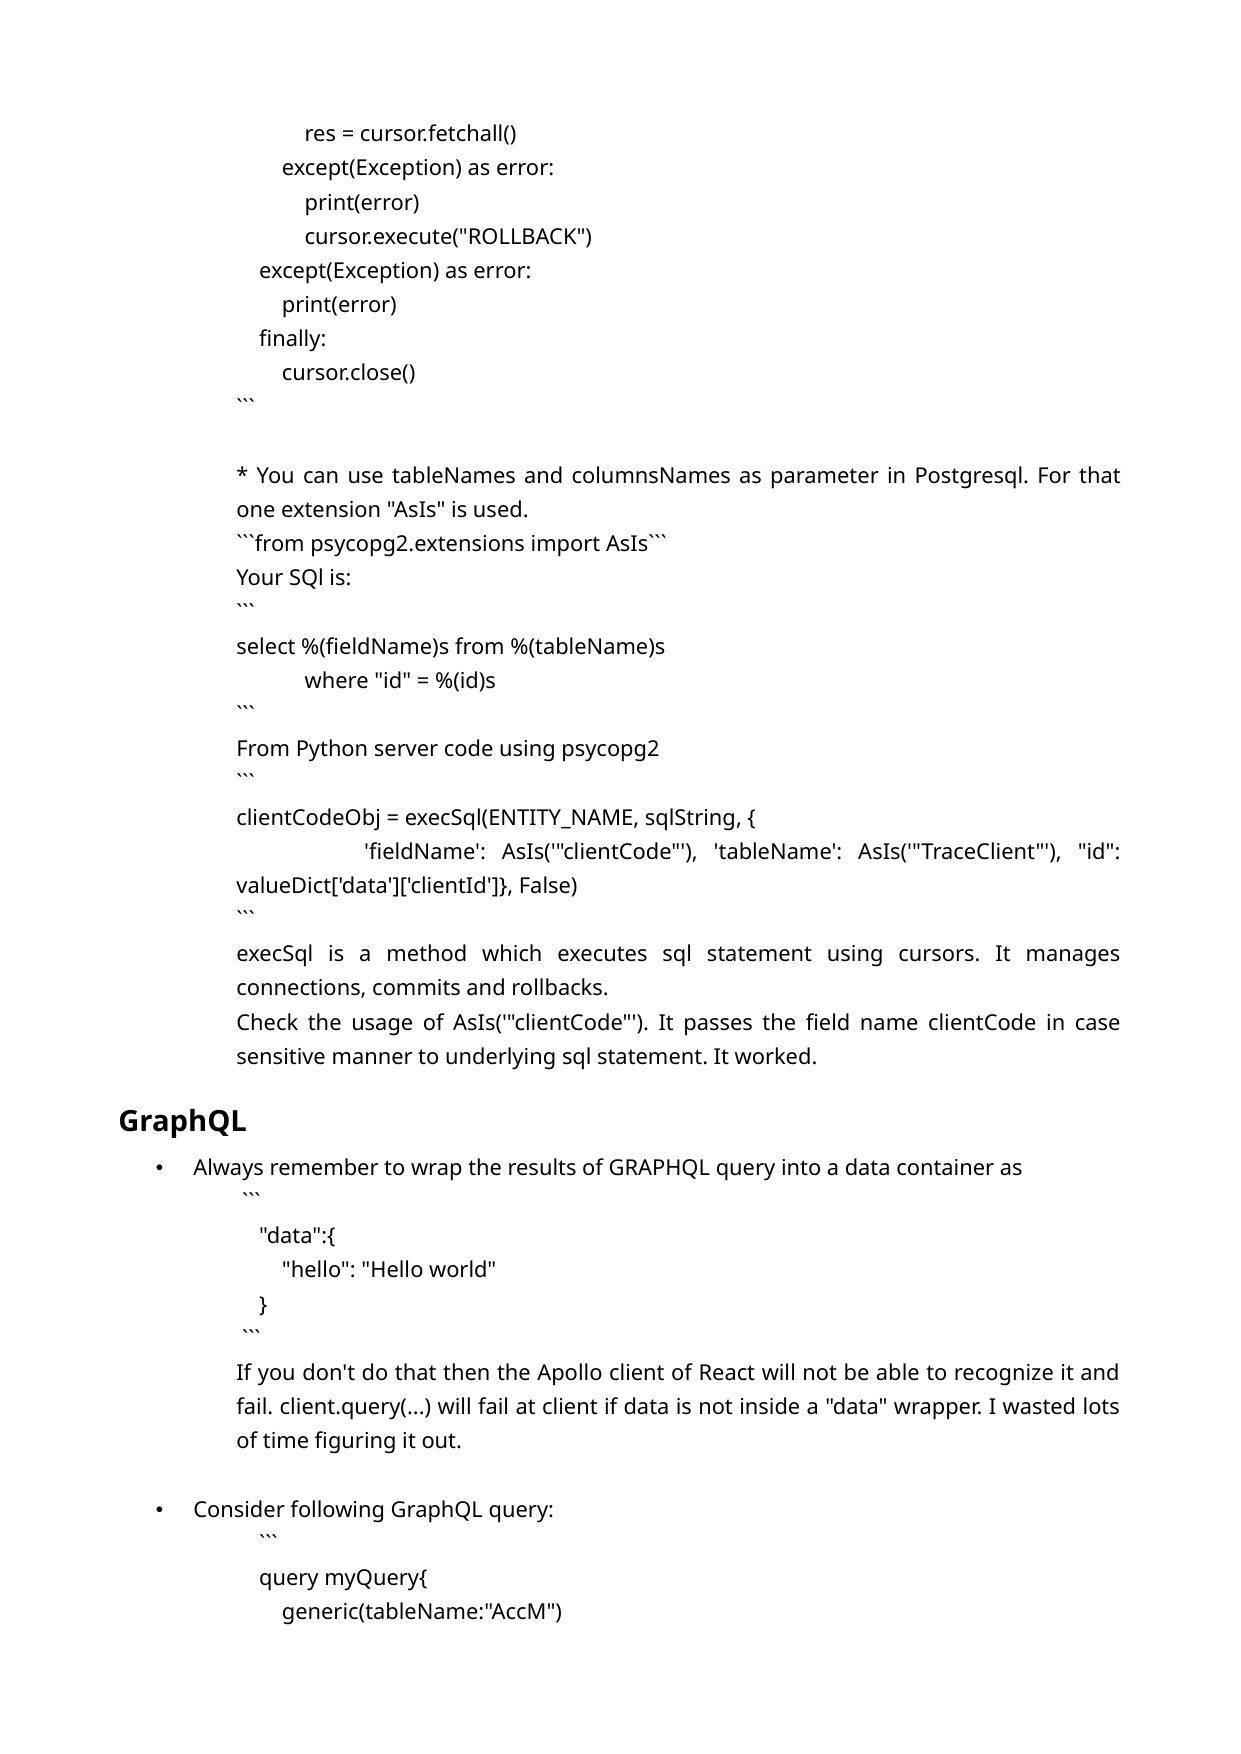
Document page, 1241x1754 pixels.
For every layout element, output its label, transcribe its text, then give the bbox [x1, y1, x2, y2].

text where "id" = %(id)s [236, 665, 1122, 694]
text query myQuery{ [236, 1562, 1122, 1592]
text ``` [236, 699, 1122, 729]
text generic(tableName:"AccM") [236, 1596, 1122, 1626]
text From Python server code using psycopg2 [236, 733, 1122, 763]
text ```from psycopg2.extensions import AsIs``` [236, 528, 1122, 558]
text "data":{ [236, 1220, 1122, 1250]
text print(error) [236, 289, 1122, 319]
text Check the usage of AsIs('"clientCode"'). It passes the field name clientCode in case sensitive manner to underlying sql statement. It worked. [236, 1006, 1122, 1070]
text ``` [236, 1186, 1122, 1216]
text If you don't do that then the Apollo client of React will not be able to recognize it and fail. client.query(...) will fail at client if data is not inside a "data" wrapper. I wasted lots of time figuring it out. [236, 1357, 1122, 1455]
text 'fieldName': AsIs('"clientCode"'), 'tableName': AsIs('"TraceClient"'), "id": valueDict['data']['clientId']}, False) [236, 836, 1122, 899]
text except(Exception) as error: [236, 152, 1122, 182]
text print(error) [236, 186, 1122, 216]
subtitle GraphQL [118, 1100, 1122, 1139]
text select %(fieldName)s from %(tableName)s [236, 631, 1122, 660]
text cursor.close() [236, 357, 1122, 387]
text ``` [236, 596, 1122, 626]
list Consider following GraphQL query: [156, 1494, 1122, 1523]
text res = cursor.fetchall() [236, 118, 1122, 148]
text ``` [236, 391, 1122, 421]
text Your SQl is: [236, 562, 1122, 592]
text ``` [236, 767, 1122, 797]
text ``` [236, 1323, 1122, 1353]
text except(Exception) as error: [236, 255, 1122, 284]
list Always remember to wrap the results of GRAPHQL query into a data container as [156, 1152, 1122, 1182]
text ``` [236, 904, 1122, 934]
text cursor.execute("ROLLBACK") [236, 221, 1122, 250]
text ``` [236, 1528, 1122, 1558]
text execSql is a method which executes sql statement using cursors. It manages connections, commits and rollbacks. [236, 938, 1122, 1002]
text clientCodeObj = execSql(ENTITY_NAME, sqlString, { [236, 801, 1122, 831]
text finally: [236, 323, 1122, 353]
text "hello": "Hello world" [236, 1254, 1122, 1284]
text } [236, 1289, 1122, 1318]
text * You can use tableNames and columnsNames as parameter in Postgresql. For that one extension "AsIs" is used. [236, 460, 1122, 524]
